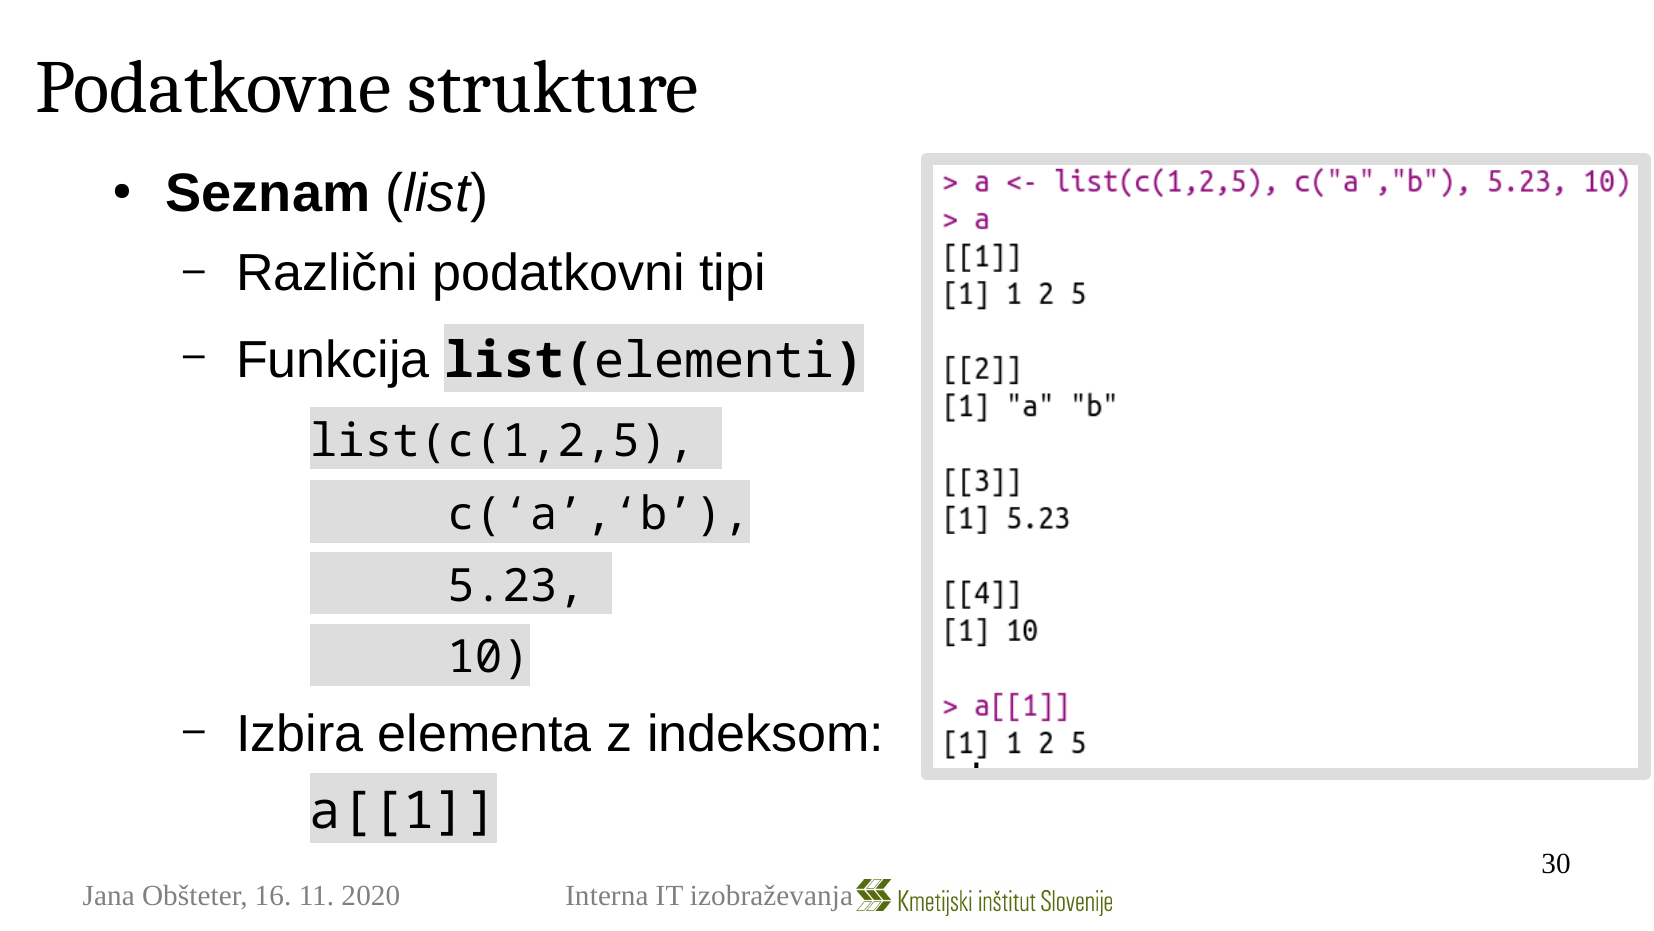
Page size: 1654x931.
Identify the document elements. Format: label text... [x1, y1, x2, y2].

title Podatkovne strukture [35, 21, 1524, 154]
picture [933, 165, 1639, 768]
picture [856, 879, 1112, 916]
list Seznam (list) Različni podatkovni tipi Funkcija list(elementi) list(c(1,2,5), c(‘a’,‘b’), 5.23, 10) Izbira elementa z indeksom: a[[1]] [94, 153, 1595, 848]
